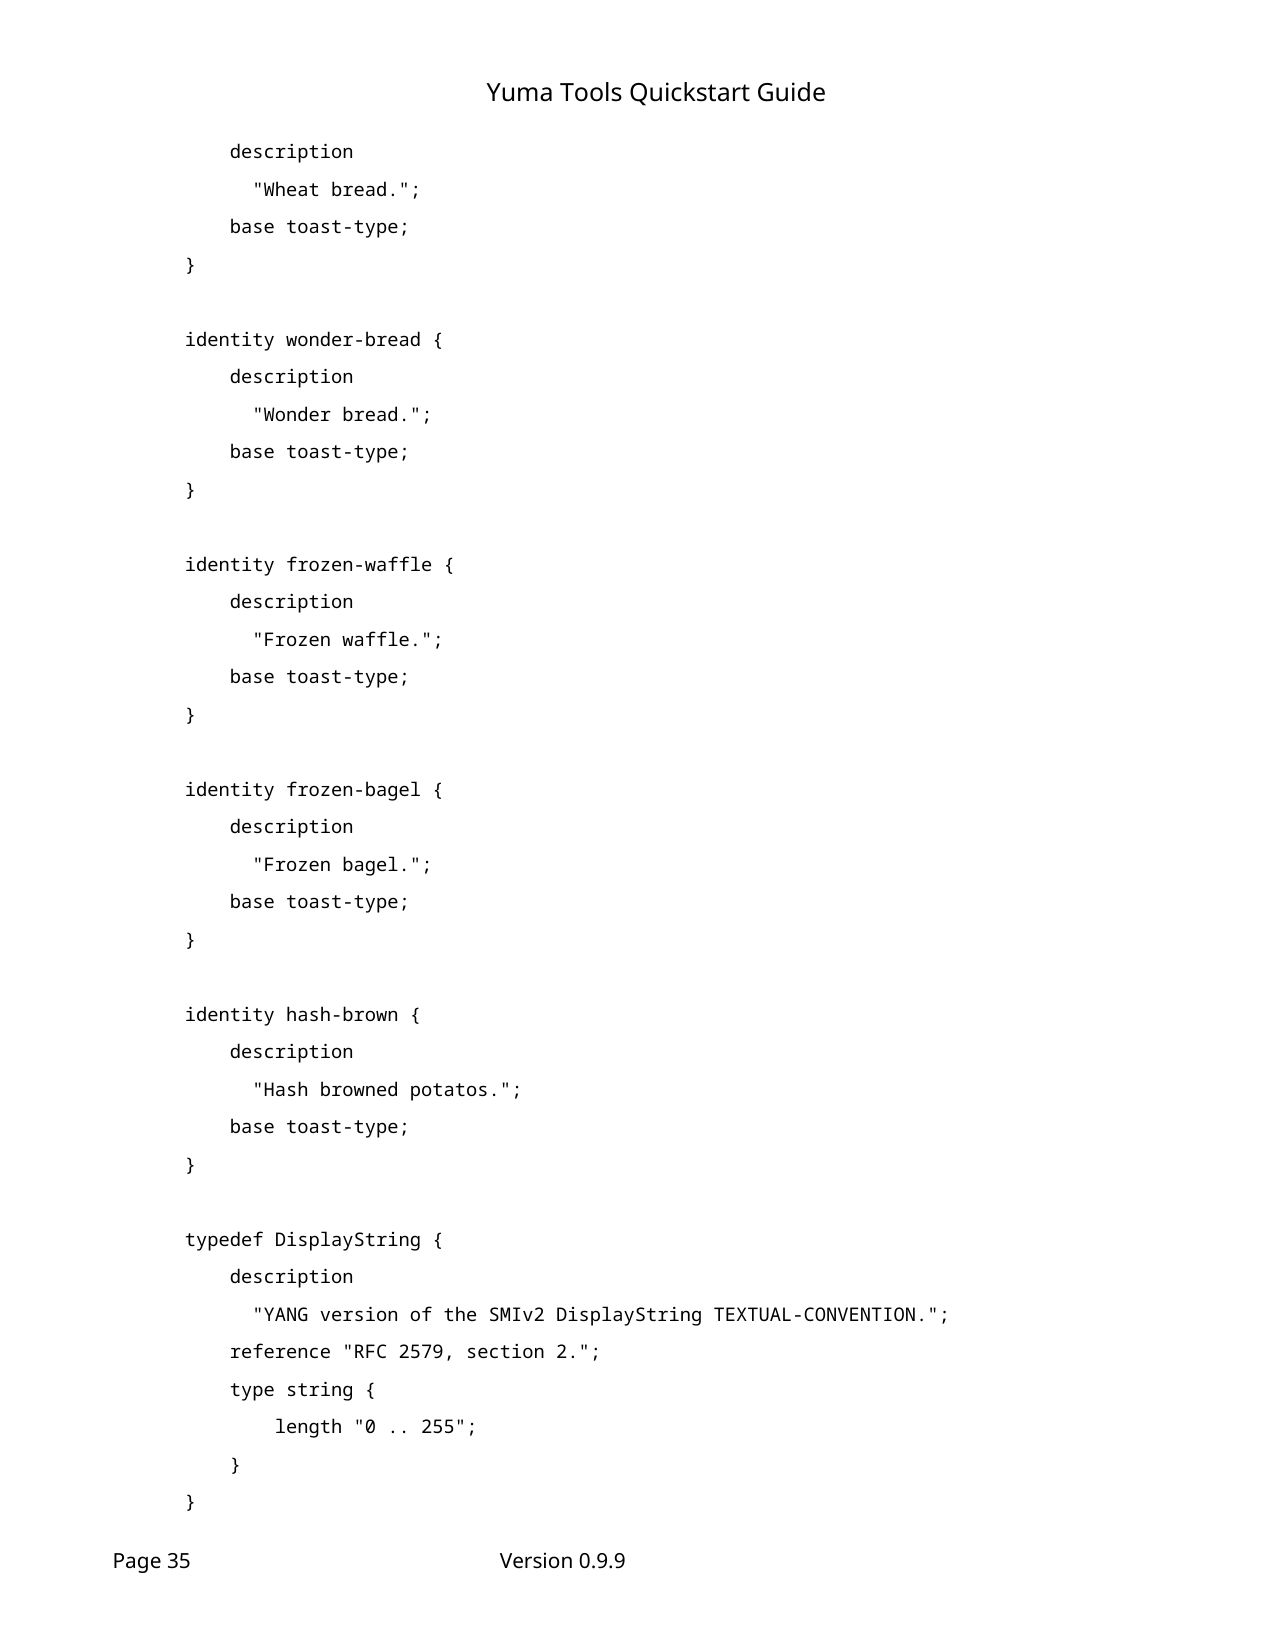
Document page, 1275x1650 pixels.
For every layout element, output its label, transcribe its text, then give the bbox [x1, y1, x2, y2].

text description [139, 363, 1200, 389]
text } [139, 1488, 1200, 1514]
text description [139, 1038, 1200, 1064]
text identity hash-brown { [139, 1001, 1200, 1027]
text description [139, 588, 1200, 614]
text base toast-type; [139, 1113, 1200, 1139]
text } [139, 701, 1200, 727]
text } [139, 926, 1200, 952]
text reference "RFC 2579, section 2."; [139, 1338, 1200, 1364]
text "Frozen bagel."; [139, 851, 1200, 877]
text "Wheat bread."; [139, 176, 1200, 202]
text "YANG version of the SMIv2 DisplayString TEXTUAL-CONVENTION."; [139, 1301, 1200, 1327]
text "Hash browned potatos."; [139, 1076, 1200, 1102]
text "Frozen waffle."; [139, 626, 1200, 652]
text description [139, 813, 1200, 839]
text base toast-type; [139, 438, 1200, 464]
text base toast-type; [139, 663, 1200, 689]
text } [139, 1151, 1200, 1177]
text "Wonder bread."; [139, 401, 1200, 427]
text } [139, 476, 1200, 502]
text identity wonder-bread { [139, 326, 1200, 352]
text identity frozen-bagel { [139, 776, 1200, 802]
text } [139, 251, 1200, 277]
text length "0 .. 255"; [139, 1413, 1200, 1439]
text description [139, 1263, 1200, 1289]
text typedef DisplayString { [139, 1226, 1200, 1252]
text identity frozen-waffle { [139, 551, 1200, 577]
text } [139, 1451, 1200, 1477]
text base toast-type; [139, 213, 1200, 239]
text description [139, 138, 1200, 164]
text base toast-type; [139, 888, 1200, 914]
text type string { [139, 1376, 1200, 1402]
